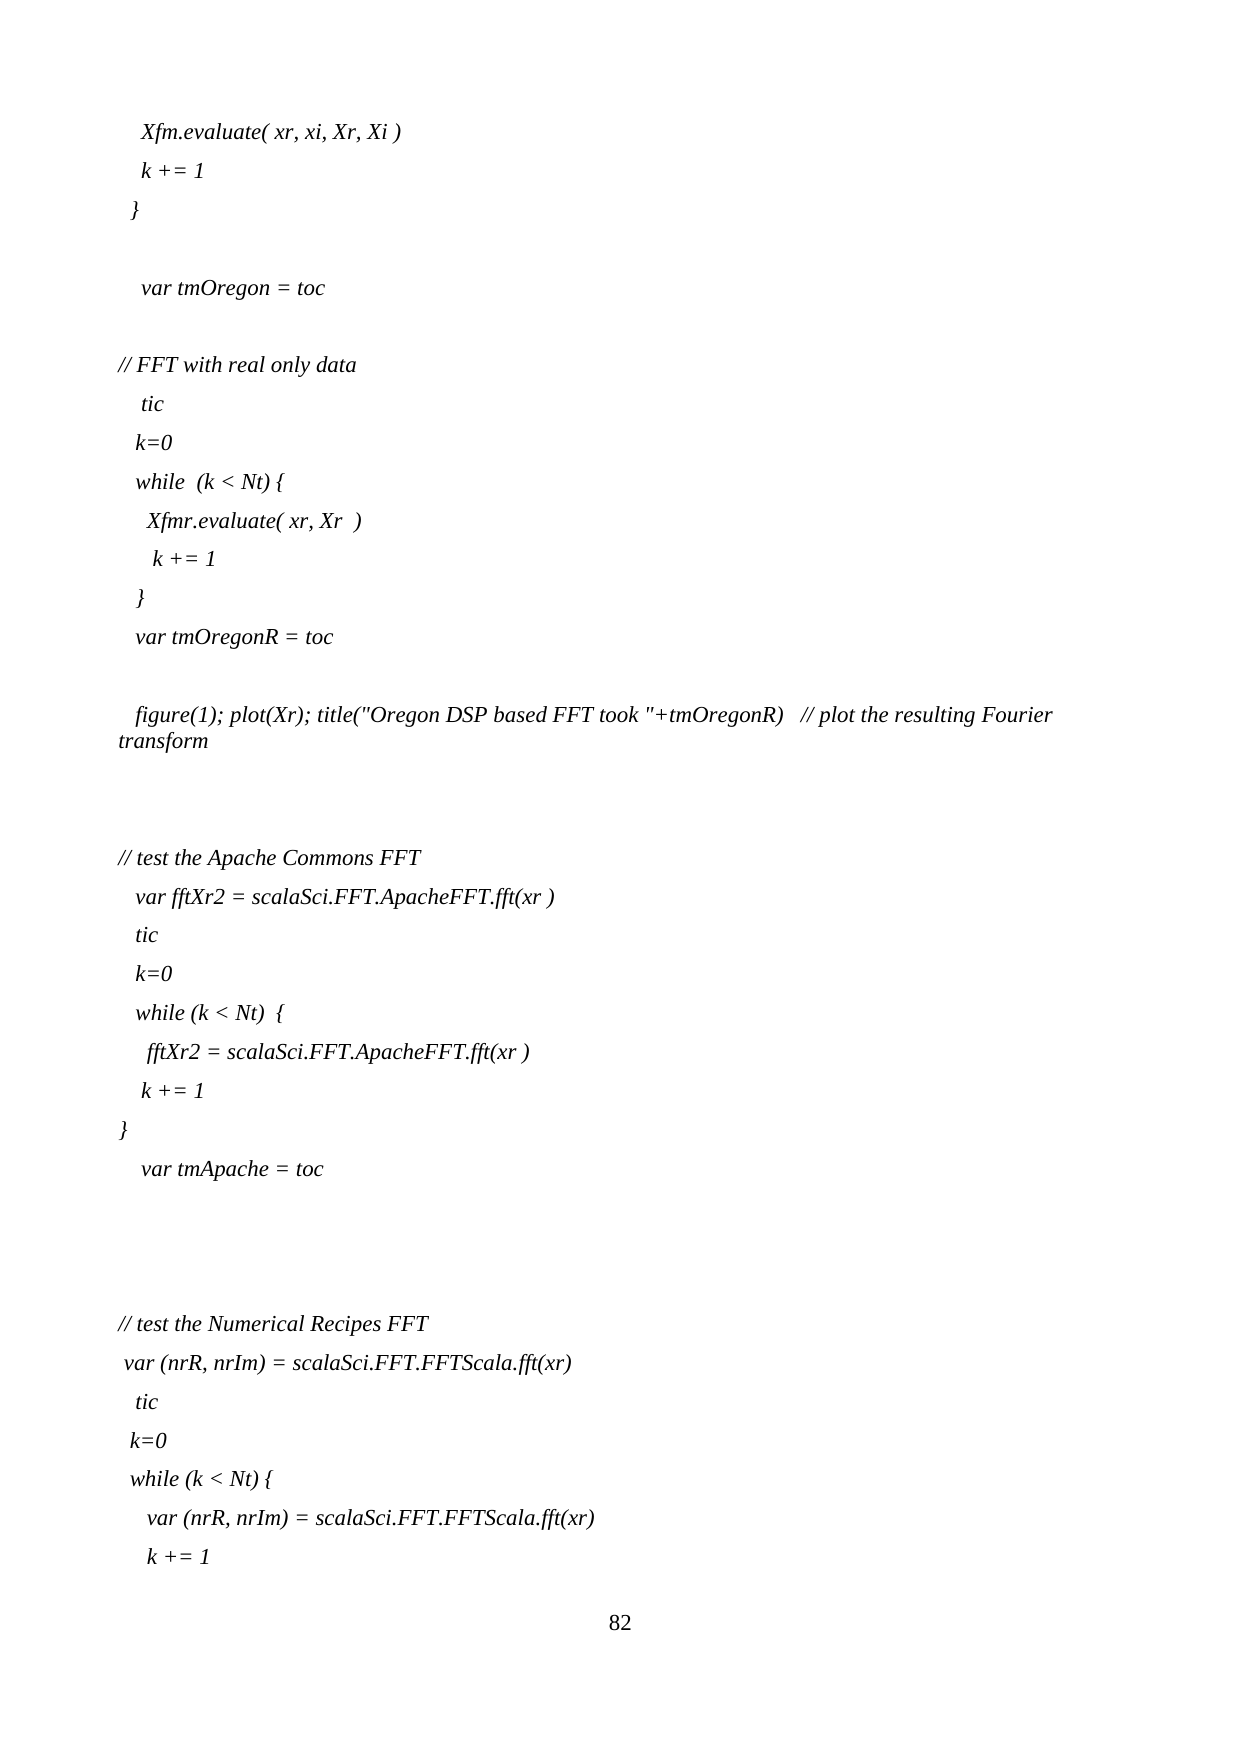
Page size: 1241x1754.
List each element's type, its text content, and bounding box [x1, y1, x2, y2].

text tic [118, 1388, 1122, 1414]
text var (nrR, nrIm) = scalaSci.FFT.FFTScala.fft(xr) [118, 1504, 1122, 1531]
text while (k < Nt) { [118, 999, 1122, 1026]
text figure(1); plot(Xr); title("Oregon DSP based FFT took "+tmOregonR) // plot the resulting Fourier transform [118, 701, 1122, 754]
text } [118, 584, 1122, 611]
text k += 1 [118, 1543, 1122, 1569]
text } [118, 1116, 1122, 1142]
text // test the Apache Commons FFT [118, 844, 1122, 870]
text // FFT with real only data [118, 351, 1122, 378]
text fftXr2 = scalaSci.FFT.ApacheFFT.fft(xr ) [118, 1038, 1122, 1064]
text tic [118, 922, 1122, 948]
text k=0 [118, 1427, 1122, 1453]
text tic [118, 390, 1122, 416]
text k=0 [118, 960, 1122, 987]
text } [118, 196, 1122, 222]
text var tmOregonR = toc [118, 623, 1122, 649]
text var (nrR, nrIm) = scalaSci.FFT.FFTScala.fft(xr) [118, 1349, 1122, 1375]
text // test the Numerical Recipes FFT [118, 1310, 1122, 1336]
text while (k < Nt) { [118, 468, 1122, 494]
text k += 1 [118, 546, 1122, 572]
text k=0 [118, 429, 1122, 455]
text k += 1 [118, 1077, 1122, 1103]
text k += 1 [118, 157, 1122, 183]
text var tmApache = toc [118, 1155, 1122, 1181]
text Xfm.evaluate( xr, xi, Xr, Xi ) [118, 118, 1122, 144]
text var fftXr2 = scalaSci.FFT.ApacheFFT.fft(xr ) [118, 883, 1122, 909]
text var tmOregon = toc [118, 273, 1122, 300]
text while (k < Nt) { [118, 1466, 1122, 1492]
text Xfmr.evaluate( xr, Xr ) [118, 507, 1122, 533]
